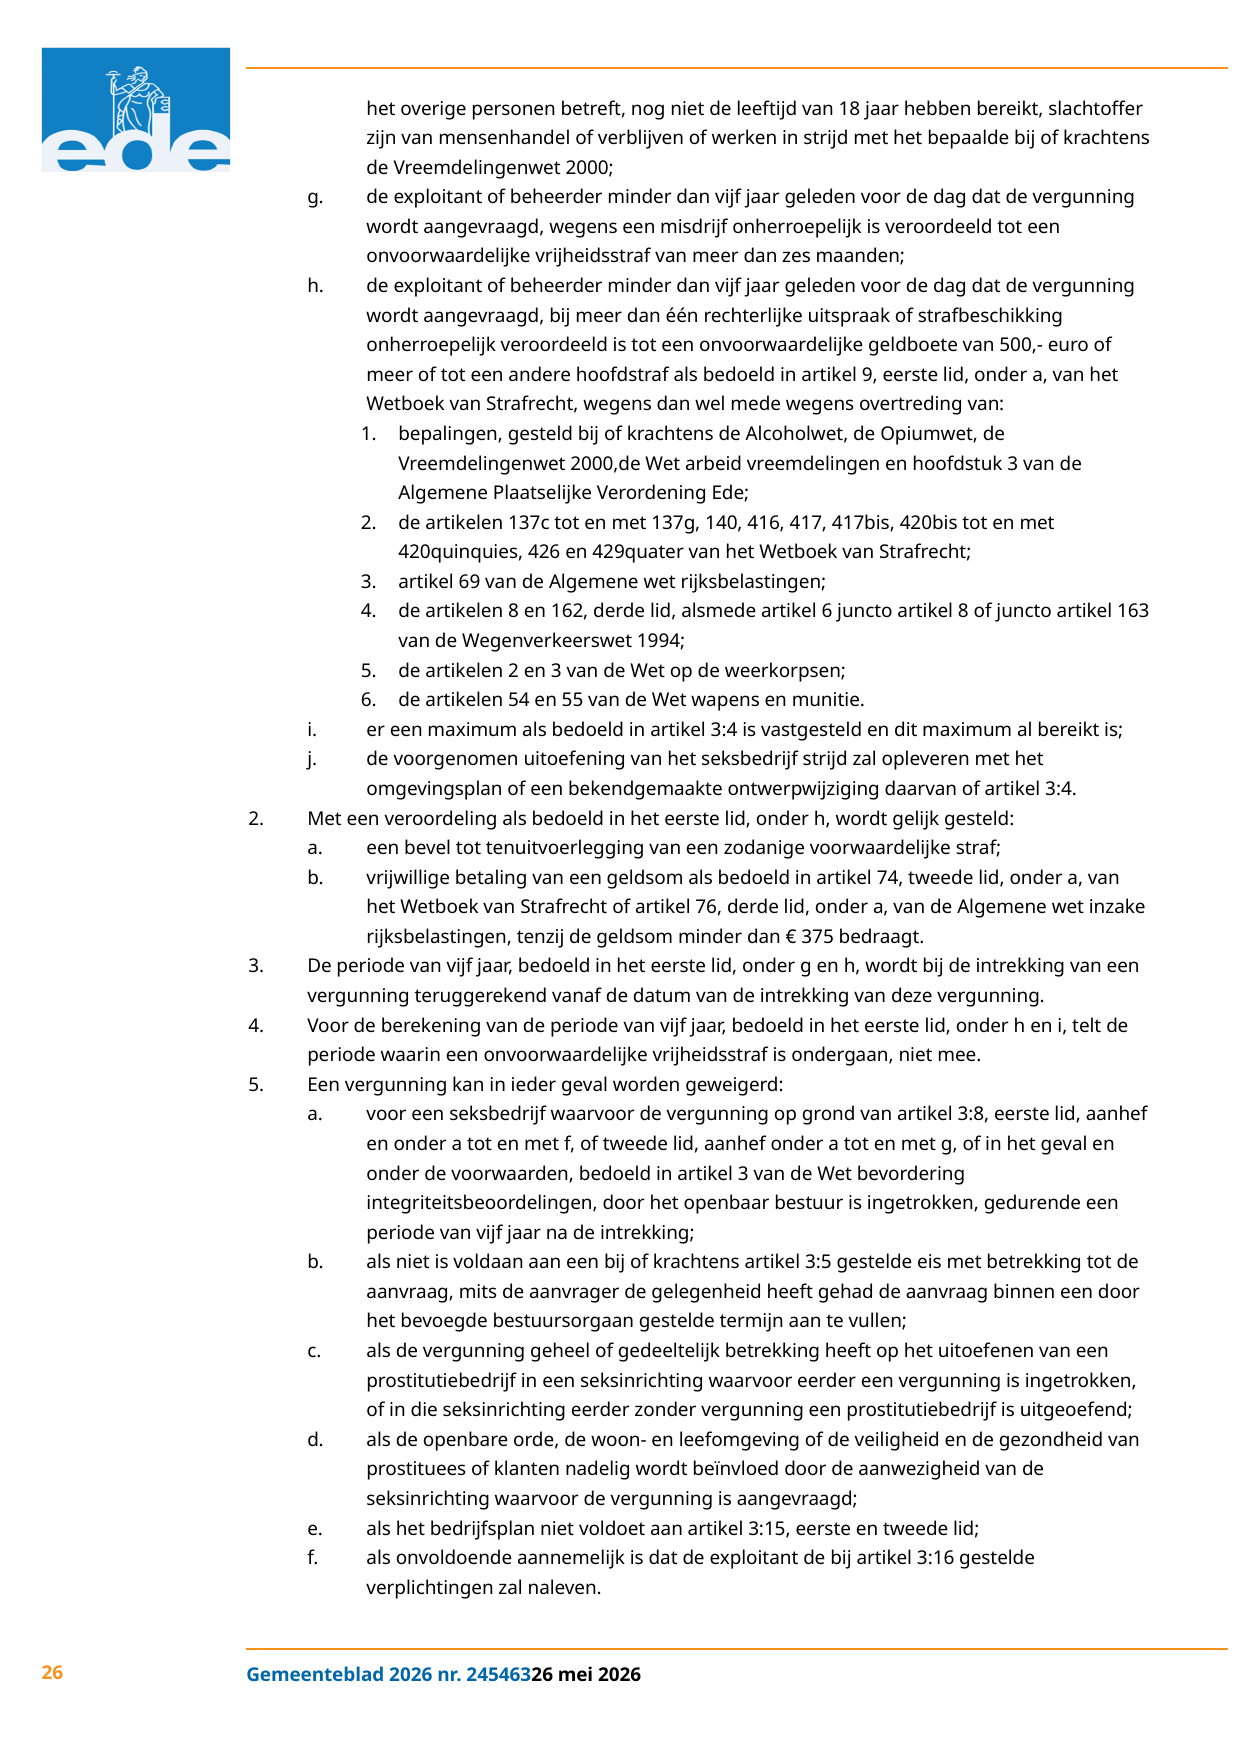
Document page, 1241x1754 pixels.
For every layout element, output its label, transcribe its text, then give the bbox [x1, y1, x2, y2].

list vrijwillige betaling van een geldsom als bedoeld in artikel 74, tweede lid, onder a, van het Wetboek van Strafrecht of artikel 76, derde lid, onder a, van de Algemene wet inzake rijksbelastingen, tenzij de geldsom minder dan € 375 bedraagt. [307, 864, 1152, 949]
list Met een veroordeling als bedoeld in het eerste lid, onder h, wordt gelijk gesteld: [248, 805, 1152, 831]
list De periode van vijf jaar, bedoeld in het eerste lid, onder g en h, wordt bij de intrekking van een vergunning teruggerekend vanaf de datum van de intrekking van deze vergunning. [248, 953, 1152, 1008]
list als niet is voldaan aan een bij of krachtens artikel 3:5 gestelde eis met betrekking tot de aanvraag, mits de aanvrager de gelegenheid heeft gehad de aanvraag binnen een door het bevoegde bestuursorgaan gestelde termijn aan te vullen; [307, 1248, 1152, 1333]
picture [41, 47, 231, 172]
list de artikelen 54 en 55 van de Wet wapens en munitie. [361, 686, 1152, 712]
list een bevel tot tenuitvoerlegging van een zodanige voorwaardelijke straf; [307, 834, 1152, 860]
list het overige personen betreft, nog niet de leeftijd van 18 jaar hebben bereikt, slachtoffer zijn van mensenhandel of verblijven of werken in strijd met het bepaalde bij of krachtens de Vreemdelingenwet 2000; [307, 95, 1152, 180]
list de artikelen 137c tot en met 137g, 140, 416, 417, 417bis, 420bis tot en met 420quinquies, 426 en 429quater van het Wetboek van Strafrecht; [361, 509, 1152, 564]
list er een maximum als bedoeld in artikel 3:4 is vastgesteld en dit maximum al bereikt is; [307, 716, 1152, 742]
list de artikelen 8 en 162, derde lid, alsmede artikel 6 juncto artikel 8 of juncto artikel 163 van de Wegenverkeerswet 1994; [361, 598, 1152, 653]
list als de vergunning geheel of gedeeltelijk betrekking heeft op het uitoefenen van een prostitutiebedrijf in een seksinrichting waarvoor eerder een vergunning is ingetrokken, of in die seksinrichting eerder zonder vergunning een prostitutiebedrijf is uitgeoefend; [307, 1337, 1152, 1422]
list als de openbare orde, de woon- en leefomgeving of de veiligheid en de gezondheid van prostituees of klanten nadelig wordt beïnvloed door de aanwezigheid van de seksinrichting waarvoor de vergunning is aangevraagd; [307, 1426, 1152, 1511]
list de exploitant of beheerder minder dan vijf jaar geleden voor de dag dat de vergunning wordt aangevraagd, bij meer dan één rechterlijke uitspraak of strafbeschikking onherroepelijk veroordeeld is tot een onvoorwaardelijke geldboete van 500,- euro of meer of tot een andere hoofdstraf als bedoeld in artikel 9, eerste lid, onder a, van het Wetboek van Strafrecht, wegens dan wel mede wegens overtreding van: [307, 272, 1152, 416]
list de voorgenomen uitoefening van het seksbedrijf strijd zal opleveren met het omgevingsplan of een bekendgemaakte ontwerpwijziging daarvan of artikel 3:4. [307, 746, 1152, 801]
list als onvoldoende aannemelijk is dat de exploitant de bij artikel 3:16 gestelde verplichtingen zal naleven. [307, 1544, 1152, 1600]
list Voor de berekening van de periode van vijf jaar, bedoeld in het eerste lid, onder h en i, telt de periode waarin een onvoorwaardelijke vrijheidsstraf is ondergaan, niet mee. [248, 1012, 1152, 1067]
list als het bedrijfsplan niet voldoet aan artikel 3:15, eerste en tweede lid; [307, 1515, 1152, 1541]
list Een vergunning kan in ieder geval worden geweigerd: [248, 1071, 1152, 1097]
list bepalingen, gesteld bij of krachtens de Alcoholwet, de Opiumwet, de Vreemdelingenwet 2000,de Wet arbeid vreemdelingen en hoofdstuk 3 van de Algemene Plaatselijke Verordening Ede; [361, 420, 1152, 505]
list de artikelen 2 en 3 van de Wet op de weerkorpsen; [361, 657, 1152, 683]
list voor een seksbedrijf waarvoor de vergunning op grond van artikel 3:8, eerste lid, aanhef en onder a tot en met f, of tweede lid, aanhef onder a tot en met g, of in het geval en onder de voorwaarden, bedoeld in artikel 3 van de Wet bevordering integriteitsbeoordelingen, door het openbaar bestuur is ingetrokken, gedurende een periode van vijf jaar na de intrekking; [307, 1101, 1152, 1245]
list de exploitant of beheerder minder dan vijf jaar geleden voor de dag dat de vergunning wordt aangevraagd, wegens een misdrijf onherroepelijk is veroordeeld tot een onvoorwaardelijke vrijheidsstraf van meer dan zes maanden; [307, 183, 1152, 268]
list artikel 69 van de Algemene wet rijksbelastingen; [361, 568, 1152, 594]
